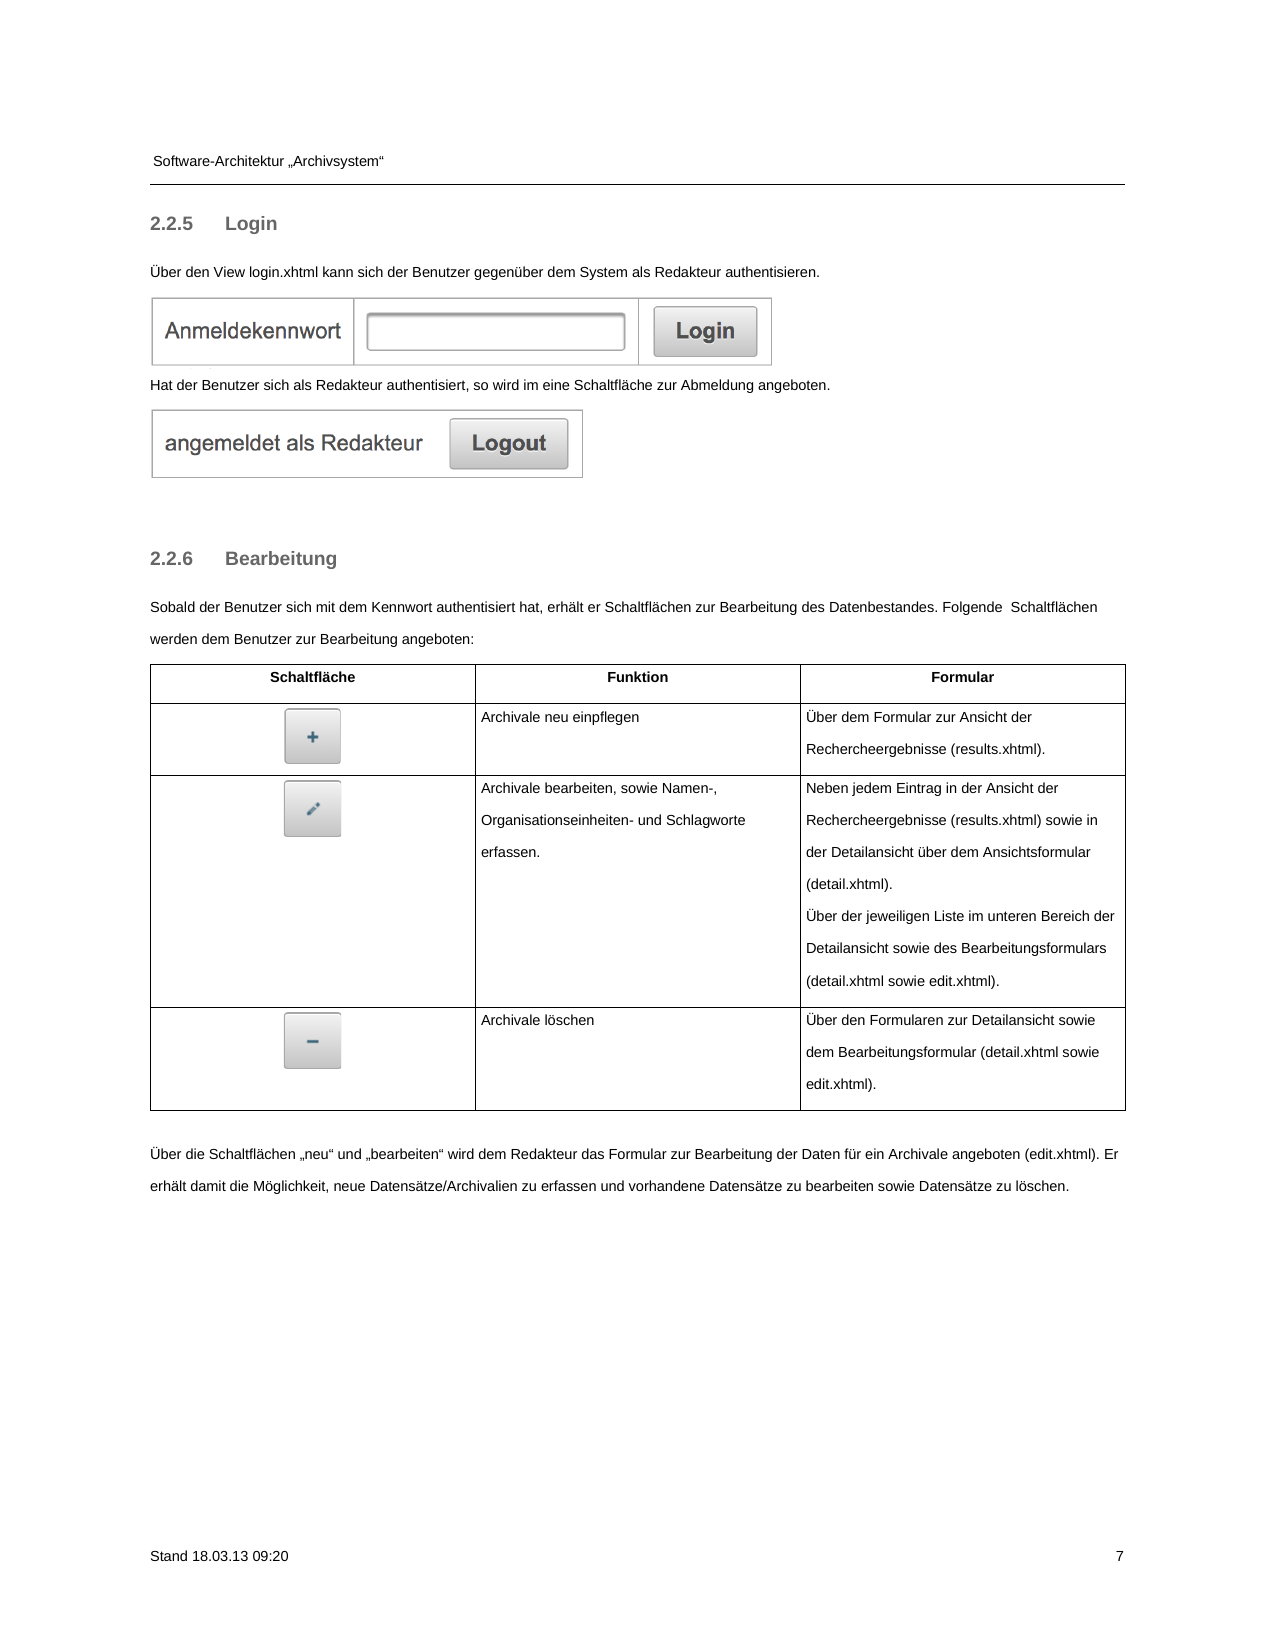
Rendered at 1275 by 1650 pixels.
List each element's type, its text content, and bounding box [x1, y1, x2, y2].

picture [150, 296, 773, 369]
table_cell Über dem Formular zur Ansicht der Rechercheergebnisse (results.xhtml). [801, 704, 1125, 775]
table_cell [151, 1008, 475, 1012]
picture [150, 408, 584, 479]
table_header Formular [801, 665, 1125, 703]
text Hat der Benutzer sich als Redakteur authentisiert, so wird im eine Schaltfläche zur Abmeldung angeboten. [150, 377, 1125, 405]
table_cell [151, 776, 475, 1007]
table_header Funktion [476, 665, 800, 703]
table_cell Archivale neu einpflegen [476, 704, 800, 775]
table_cell Archivale bearbeiten, sowie Namen-, Organisationseinheiten- und Schlagworte erfassen. [476, 776, 800, 1007]
table_cell [151, 704, 475, 775]
table_cell [151, 1013, 475, 1110]
table_cell Über den Formularen zur Detailansicht sowie dem Bearbeitungsformular (detail.xhtml sowie edit.xhtml). [801, 1008, 1125, 1110]
text Sobald der Benutzer sich mit dem Kennwort authentisiert hat, erhält er Schaltflächen zur Bearbeitung des Datenbestandes. Folgende Schaltflächen werden dem Benutzer zur Bearbeitung angeboten: [150, 599, 1125, 659]
subtitle Bearbeitung [150, 548, 1125, 586]
table_header Schaltfläche [151, 665, 475, 703]
subtitle Login [150, 213, 1125, 251]
picture [284, 708, 341, 764]
picture [283, 1012, 342, 1069]
text Über die Schaltflächen „neu“ und „bearbeiten“ wird dem Redakteur das Formular zur Bearbeitung der Daten für ein Archivale angeboten (edit.xhtml). Er erhält damit die Möglichkeit, neue Datensätze/Archivalien zu erfassen und vorhandene Datensätze zu bearbeiten sowie Datensätze zu löschen. [150, 1147, 1125, 1207]
text Über den View login.xhtml kann sich der Benutzer gegenüber dem System als Redakteur authentisieren. [150, 264, 1125, 292]
picture [283, 780, 342, 837]
table_cell Neben jedem Eintrag in der Ansicht der Rechercheergebnisse (results.xhtml) sowie in der Detailansicht über dem Ansichtsformular (detail.xhtml). Über der jeweiligen Liste im unteren Bereich der Detailansicht sowie des Bearbeitungsformulars (detail.xhtml sowie edit.xhtml). [801, 776, 1125, 1007]
table_cell Archivale löschen [476, 1008, 800, 1110]
